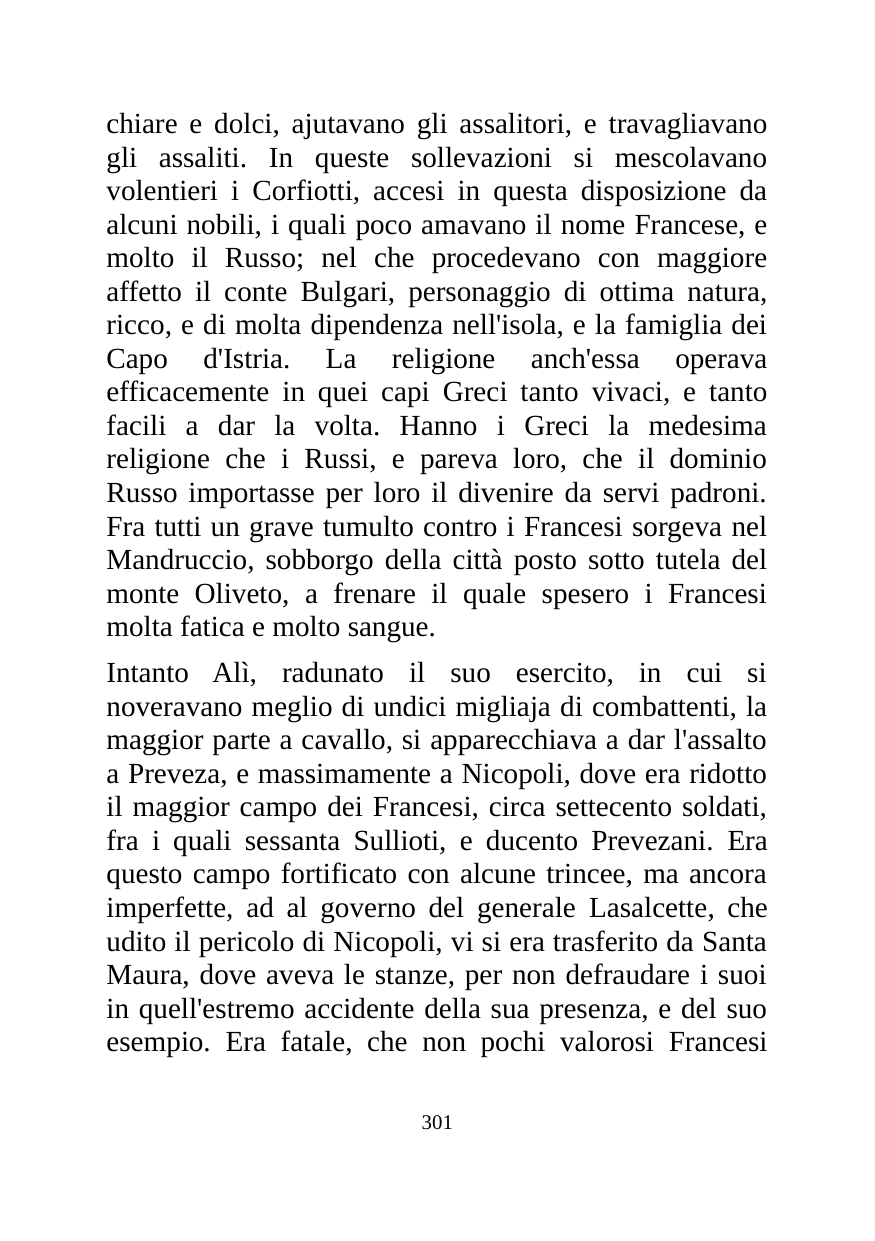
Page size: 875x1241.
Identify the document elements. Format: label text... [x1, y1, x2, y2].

text Intanto Alì, radunato il suo esercito, in cui si noveravano meglio di undici migliaja di combattenti, la maggior parte a cavallo, si apparecchiava a dar l'assalto a Preveza, e massimamente a Nicopoli, dove era ridotto il maggior campo dei Francesi, circa settecento soldati, fra i quali sessanta Sullioti, e ducento Prevezani. Era questo campo fortificato con alcune trincee, ma ancora imperfette, ad al governo del generale Lasalcette, che udito il pericolo di Nicopoli, vi si era trasferito da Santa Maura, dove aveva le stanze, per non defraudare i suoi in quell'estremo accidente della sua presenza, e del suo esempio. Era fatale, che non pochi valorosi Francesi [106, 655, 768, 1058]
text chiare e dolci, ajutavano gli assalitori, e travagliavano gli assaliti. In queste sollevazioni si mescolavano volentieri i Corfiotti, accesi in questa disposizione da alcuni nobili, i quali poco amavano il nome Francese, e molto il Russo; nel che procedevano con maggiore affetto il conte Bulgari, personaggio di ottima natura, ricco, e di molta dipendenza nell'isola, e la famiglia dei Capo d'Istria. La religione anch'essa operava efficacemente in quei capi Greci tanto vivaci, e tanto facili a dar la volta. Hanno i Greci la medesima religione che i Russi, e pareva loro, che il dominio Russo importasse per loro il divenire da servi padroni. Fra tutti un grave tumulto contro i Francesi sorgeva nel Mandruccio, sobborgo della città posto sotto tutela del monte Oliveto, a frenare il quale spesero i Francesi molta fatica e molto sangue. [106, 106, 768, 643]
